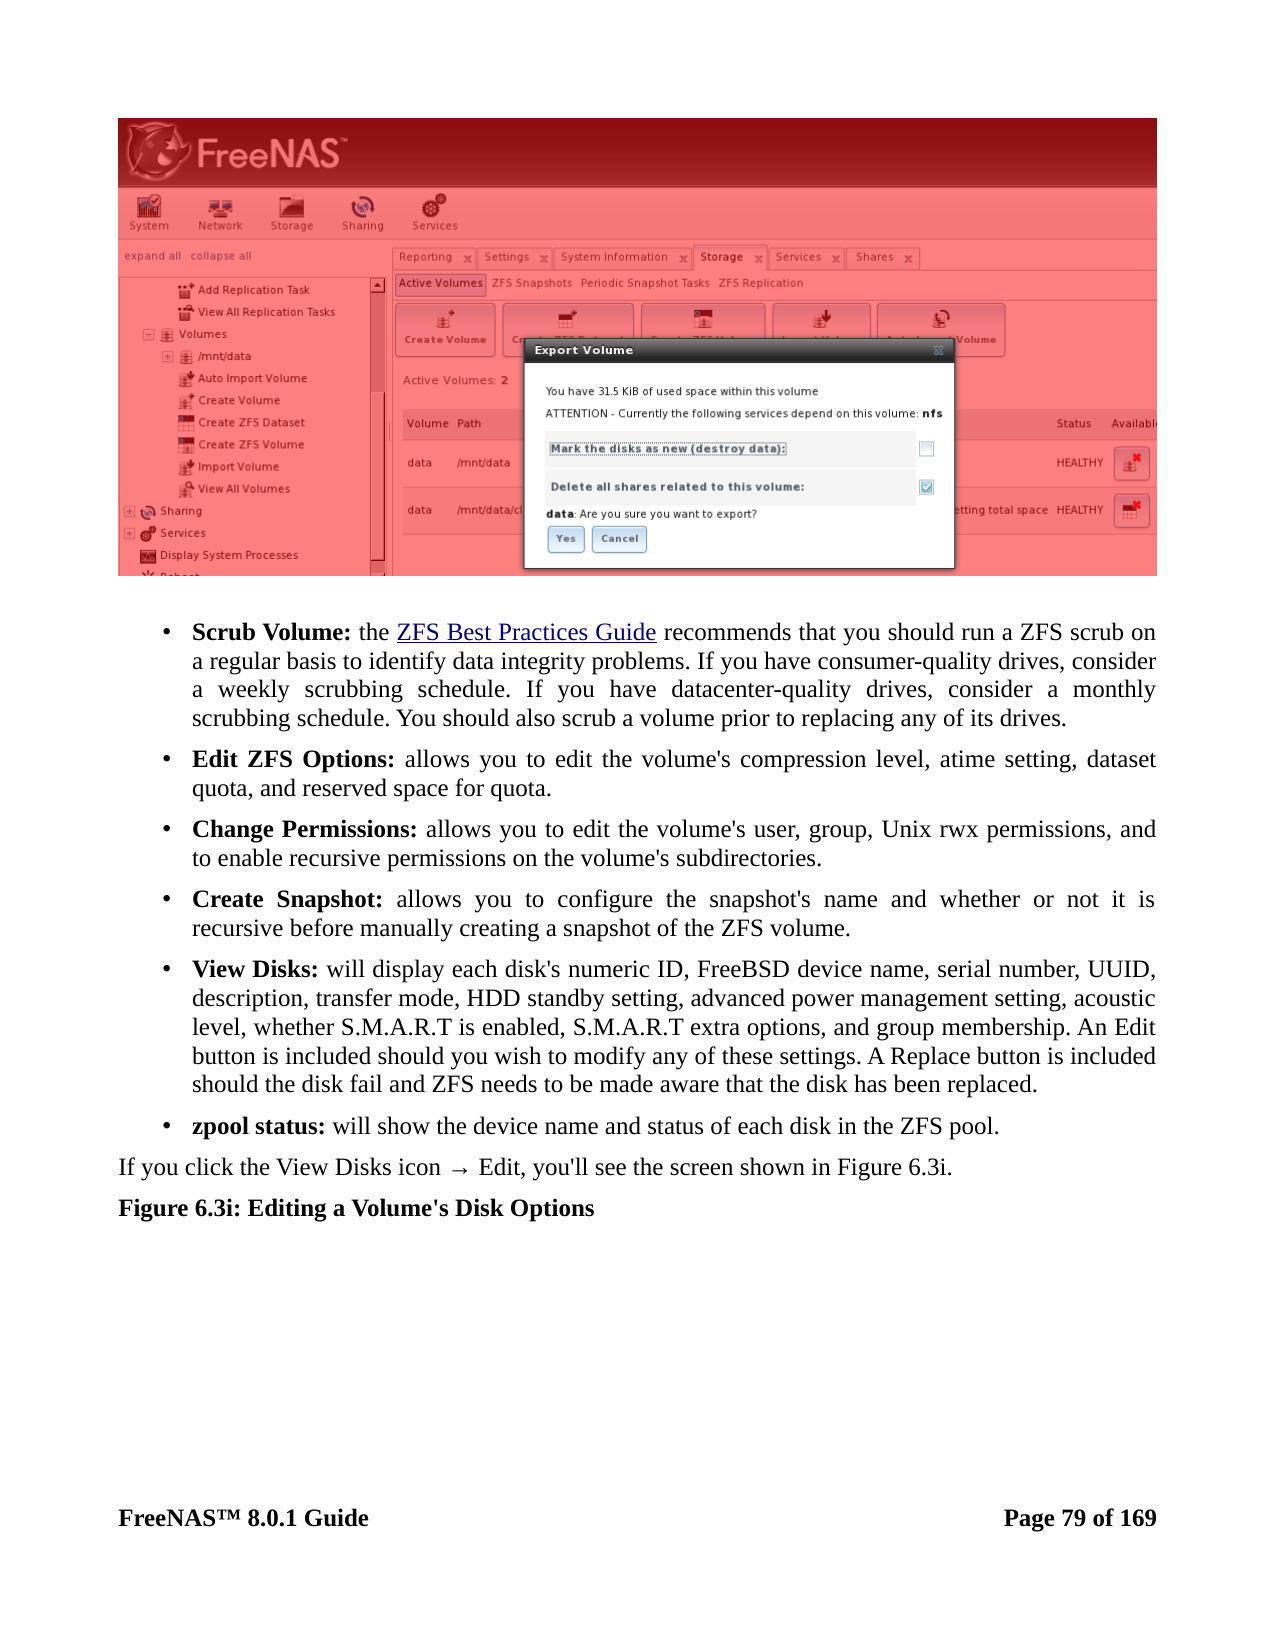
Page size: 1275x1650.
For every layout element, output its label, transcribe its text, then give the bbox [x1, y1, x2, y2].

list zpool status: will show the device name and status of each disk in the ZFS pool. [162, 1111, 1157, 1139]
list Create Snapshot: allows you to configure the snapshot's name and whether or not it is recursive before manually creating a snapshot of the ZFS volume. [162, 884, 1157, 942]
list Edit ZFS Options: allows you to edit the volume's compression level, atime setting, dataset quota, and reserved space for quota. [162, 744, 1157, 802]
text Figure 6.3i: Editing a Volume's Disk Options [118, 1193, 1157, 1222]
text If you click the View Disks icon → Edit, you'll see the screen shown in Figure 6.3i. [118, 1152, 1157, 1181]
picture [118, 118, 1157, 576]
list Change Permissions: allows you to edit the volume's user, group, Unix rwx permissions, and to enable recursive permissions on the volume's subdirectories. [162, 814, 1157, 872]
list View Disks: will display each disk's numeric ID, FreeBSD device name, serial number, UUID, description, transfer mode, HDD standby setting, advanced power management setting, acoustic level, whether S.M.A.R.T is enabled, S.M.A.R.T extra options, and group membership. An Edit button is included should you wish to modify any of these settings. A Replace button is included should the disk fail and ZFS needs to be made aware that the disk has been replaced. [162, 954, 1157, 1098]
list Scrub Volume: the ZFS Best Practices Guide recommends that you should run a ZFS scrub on a regular basis to identify data integrity problems. If you have consumer-quality drives, consider a weekly scrubbing schedule. If you have datacenter-quality drives, consider a monthly scrubbing schedule. You should also scrub a volume prior to replacing any of its drives. [162, 617, 1157, 732]
